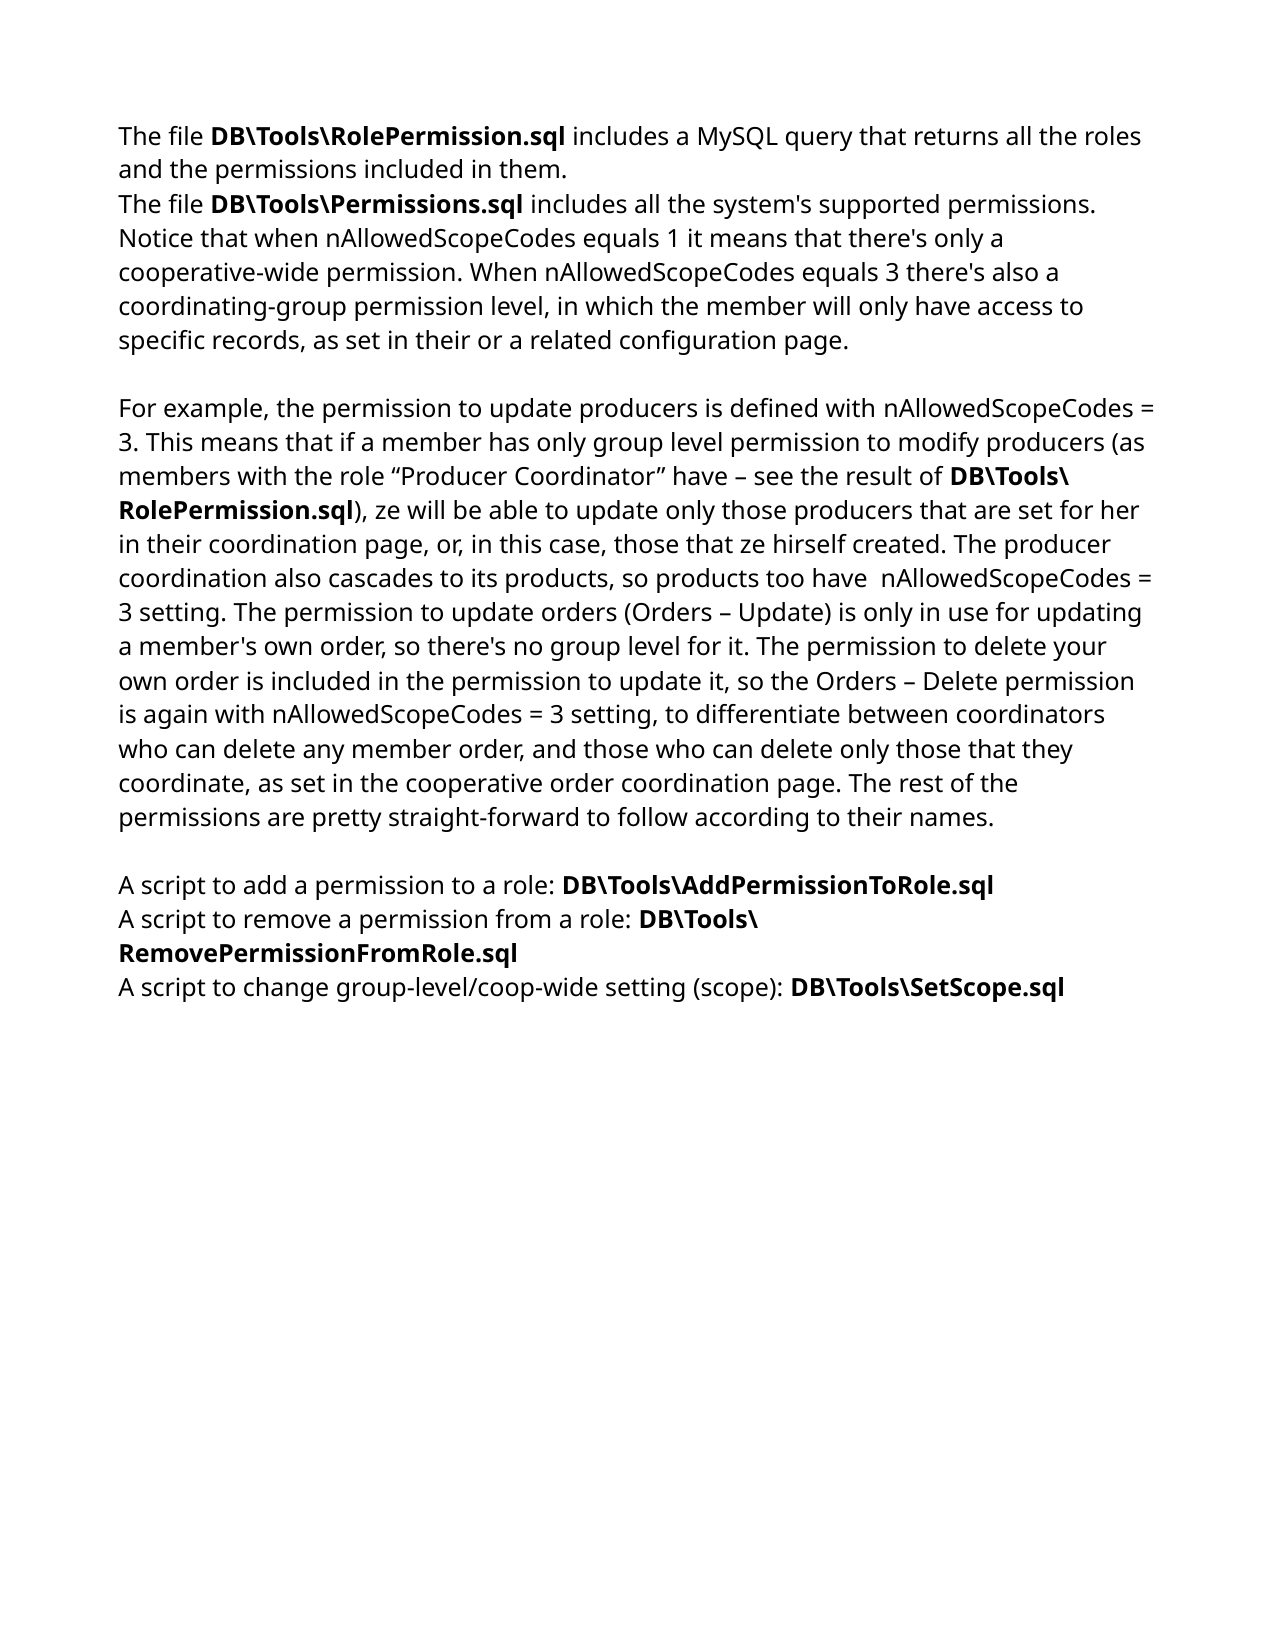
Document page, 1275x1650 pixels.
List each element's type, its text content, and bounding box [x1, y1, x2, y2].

text The file DB\Tools\RolePermission.sql includes a MySQL query that returns all the roles and the permissions included in them. [118, 118, 1157, 186]
text For example, the permission to update producers is defined with nAllowedScopeCodes = 3. This means that if a member has only group level permission to modify producers (as members with the role “Producer Coordinator” have – see the result of DB\Tools\RolePermission.sql), ze will be able to update only those producers that are set for her in their coordination page, or, in this case, those that ze hirself created. The producer coordination also cascades to its products, so products too have nAllowedScopeCodes = 3 setting. The permission to update orders (Orders – Update) is only in use for updating a member's own order, so there's no group level for it. The permission to delete your own order is included in the permission to update it, so the Orders – Delete permission is again with nAllowedScopeCodes = 3 setting, to differentiate between coordinators who can delete any member order, and those who can delete only those that they coordinate, as set in the cooperative order coordination page. The rest of the permissions are pretty straight-forward to follow according to their names. [118, 391, 1157, 833]
text A script to remove a permission from a role: DB\Tools\RemovePermissionFromRole.sql [118, 902, 1157, 970]
text The file DB\Tools\Permissions.sql includes all the system's supported permissions. Notice that when nAllowedScopeCodes equals 1 it means that there's only a cooperative-wide permission. When nAllowedScopeCodes equals 3 there's also a coordinating-group permission level, in which the member will only have access to specific records, as set in their or a related configuration page. [118, 186, 1157, 357]
text A script to change group-level/coop-wide setting (scope): DB\Tools\SetScope.sql [118, 970, 1157, 1004]
text A script to add a permission to a role: DB\Tools\AddPermissionToRole.sql [118, 867, 1157, 902]
